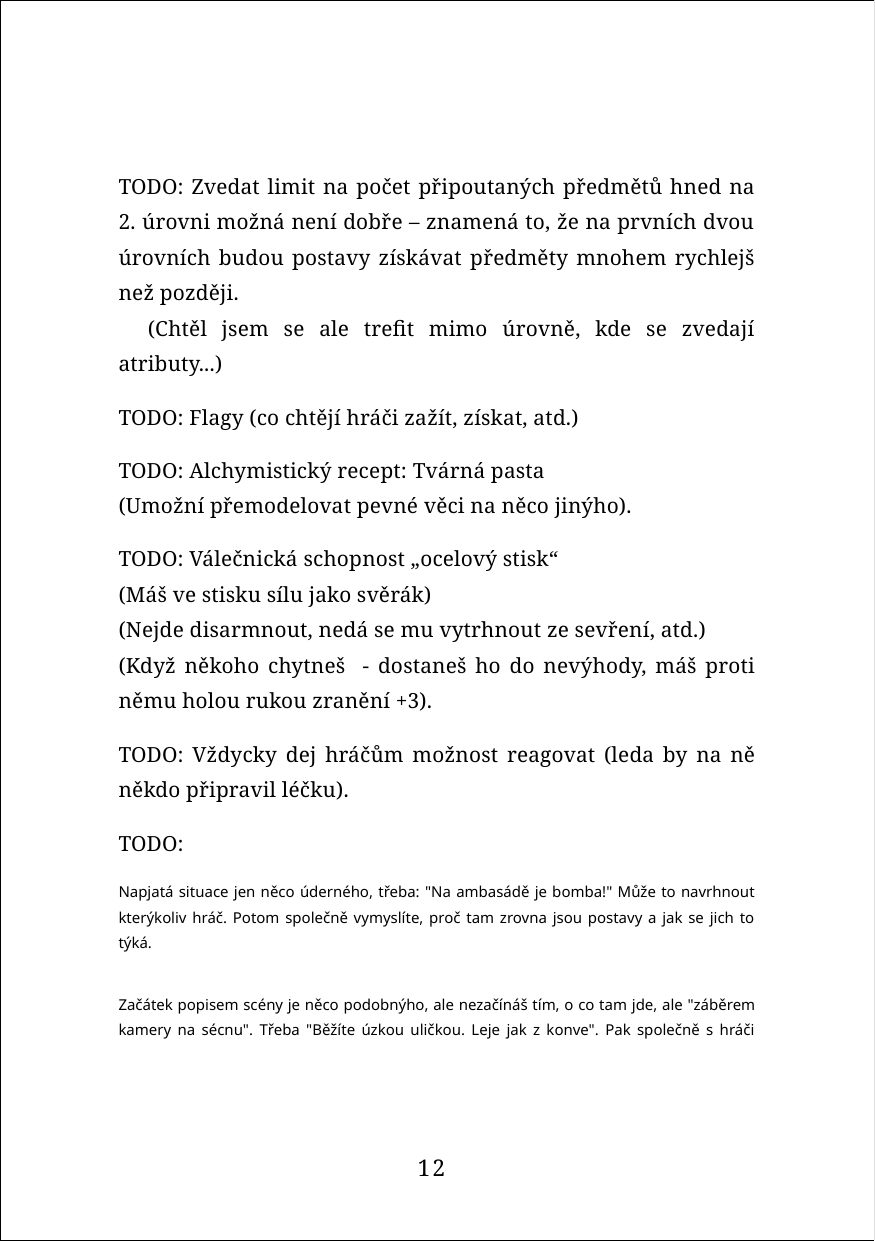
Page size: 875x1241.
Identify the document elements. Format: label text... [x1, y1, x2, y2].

text TODO: Flagy (co chtějí hráči zažít, získat, atd.) [118, 403, 756, 431]
text Napjatá situace jen něco úderného, třeba: "Na ambasádě je bomba!" Může to navrhnout kterýkoliv hráč. Potom společně vymyslíte, proč tam zrovna jsou postavy a jak se jich to týká. Začátek popisem scény je něco podobnýho, ale nezačínáš tím, o co tam jde, ale "záběrem kamery na sécnu". Třeba "Běžíte úzkou uličkou. Leje jak z konve". Pak společně s hráči [118, 882, 756, 1040]
text TODO: Alchymistický recept: Tvárná pasta (Umožní přemodelovat pevné věci na něco jinýho). [118, 456, 756, 520]
text TODO: Zvedat limit na počet připoutaných předmětů hned na 2. úrovni možná není dobře – znamená to, že na prvních dvou úrovních budou postavy získávat předměty mnohem rychlejš než později. (Chtěl jsem se ale trefit mimo úrovně, kde se zvedají atributy...) [118, 172, 756, 378]
text TODO: [118, 829, 756, 857]
text TODO: Válečnická schopnost „ocelový stisk“ (Máš ve stisku sílu jako svěrák) (Nejde disarmnout, nedá se mu vytrhnout ze sevření, atd.) (Když někoho chytneš - dostaneš ho do nevýhody, máš proti němu holou rukou zranění +3). [118, 544, 756, 715]
text TODO: Vždycky dej hráčům možnost reagovat (leda by na ně někdo připravil léčku). [118, 740, 756, 804]
